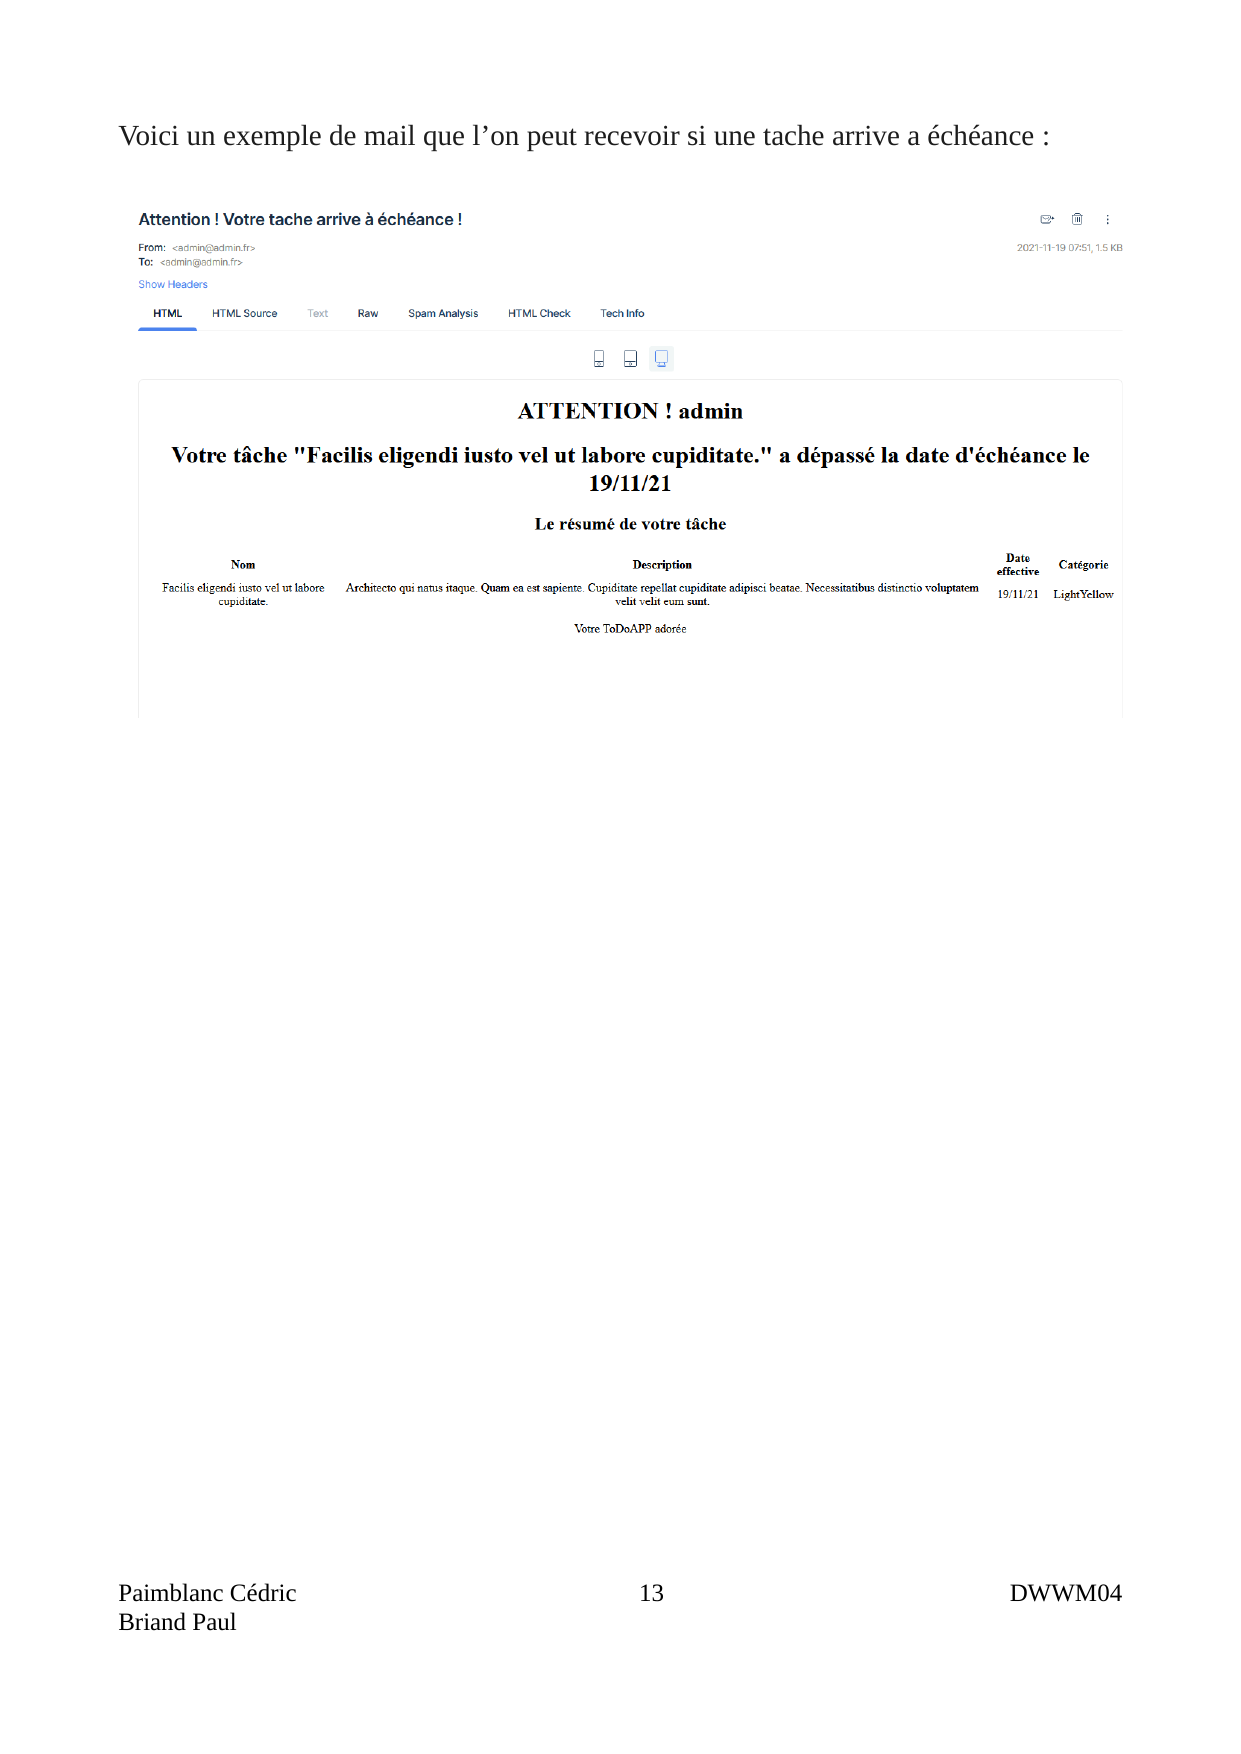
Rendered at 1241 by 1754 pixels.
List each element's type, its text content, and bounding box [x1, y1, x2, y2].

picture [123, 195, 1128, 718]
text Voici un exemple de mail que l’on peut recevoir si une tache arrive a échéance : [118, 118, 1122, 751]
